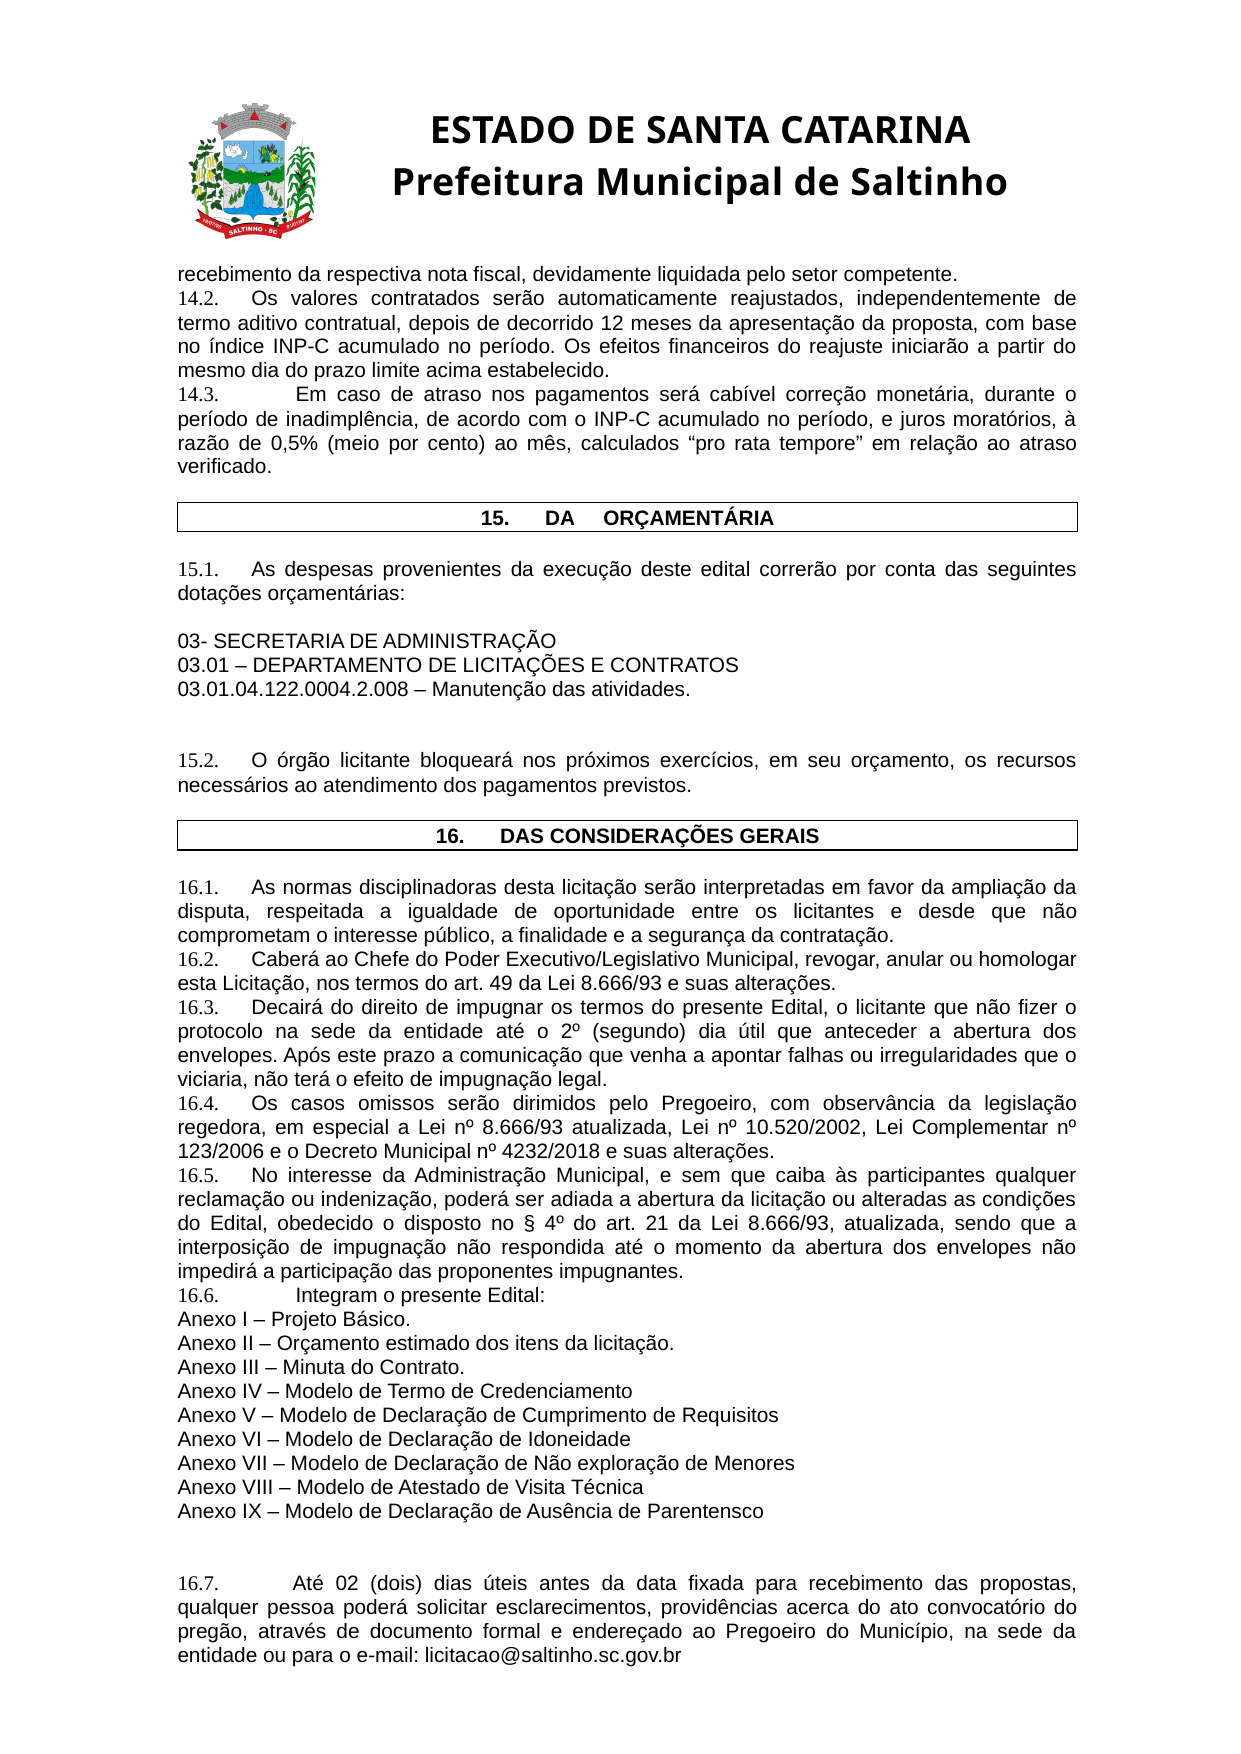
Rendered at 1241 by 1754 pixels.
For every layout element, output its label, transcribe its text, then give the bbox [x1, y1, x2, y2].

list Os valores contratados serão automaticamente reajustados, independentemente de termo aditivo contratual, depois de decorrido 12 meses da apresentação da proposta, com base no índice INP-C acumulado no período. Os efeitos financeiros do reajuste iniciarão a partir do mesmo dia do prazo limite acima estabelecido. [177, 286, 1078, 382]
text Anexo VII – Modelo de Declaração de Não exploração de Menores [177, 1451, 1078, 1475]
text Anexo VI – Modelo de Declaração de Idoneidade [177, 1427, 1078, 1451]
text Anexo III – Minuta do Contrato. [177, 1355, 1078, 1379]
list Decairá do direito de impugnar os termos do presente Edital, o licitante que não fizer o protocolo na sede da entidade até o 2º (segundo) dia útil que anteceder a abertura dos envelopes. Após este prazo a comunicação que venha a apontar falhas ou irregularidades que o viciaria, não terá o efeito de impugnação legal. [177, 995, 1078, 1091]
text 03- SECRETARIA DE ADMINISTRAÇÃO [177, 628, 1078, 652]
list No interesse da Administração Municipal, e sem que caiba às participantes qualquer reclamação ou indenização, poderá ser adiada a abertura da licitação ou alteradas as condições do Edital, obedecido o disposto no § 4º do art. 21 da Lei 8.666/93, atualizada, sendo que a interposição de impugnação não respondida até o momento da abertura dos envelopes não impedirá a participação das proponentes impugnantes. [177, 1163, 1078, 1283]
list As despesas provenientes da execução deste edital correrão por conta das seguintes dotações orçamentárias: [177, 556, 1078, 604]
text Anexo I – Projeto Básico. [177, 1307, 1078, 1331]
list Integram o presente Edital: [177, 1283, 1078, 1307]
text 03.01 – DEPARTAMENTO DE LICITAÇÕES E CONTRATOS [177, 652, 1078, 676]
text Anexo IV – Modelo de Termo de Credenciamento [177, 1379, 1078, 1403]
text Anexo V – Modelo de Declaração de Cumprimento de Requisitos [177, 1403, 1078, 1427]
text 03.01.04.122.0004.2.008 – Manutenção das atividades. [177, 676, 1078, 700]
text Anexo IX – Modelo de Declaração de Ausência de Parentensco [177, 1499, 1078, 1523]
list DAS CONSIDERAÇÕES GERAIS [178, 821, 1077, 849]
text Anexo II – Orçamento estimado dos itens da licitação. [177, 1331, 1078, 1355]
list Até 02 (dois) dias úteis antes da data fixada para recebimento das propostas, qualquer pessoa poderá solicitar esclarecimentos, providências acerca do ato convocatório do pregão, através de documento formal e endereçado ao Pregoeiro do Município, na sede da entidade ou para o e-mail: licitacao@saltinho.sc.gov.br [177, 1571, 1078, 1667]
list DA ORÇAMENTÁRIA [178, 503, 1077, 531]
list Os casos omissos serão dirimidos pelo Pregoeiro, com observância da legislação regedora, em especial a Lei nº 8.666/93 atualizada, Lei nº 10.520/2002, Lei Complementar nº 123/2006 e o Decreto Municipal nº 4232/2018 e suas alterações. [177, 1091, 1078, 1163]
list recebimento da respectiva nota fiscal, devidamente liquidada pelo setor competente. [177, 262, 1078, 286]
list O órgão licitante bloqueará nos próximos exercícios, em seu orçamento, os recursos necessários ao atendimento dos pagamentos previstos. [177, 748, 1078, 796]
list Caberá ao Chefe do Poder Executivo/Legislativo Municipal, revogar, anular ou homologar esta Licitação, nos termos do art. 49 da Lei 8.666/93 e suas alterações. [177, 947, 1078, 995]
list Em caso de atraso nos pagamentos será cabível correção monetária, durante o período de inadimplência, de acordo com o INP-C acumulado no período, e juros moratórios, à razão de 0,5% (meio por cento) ao mês, calculados “pro rata tempore” em relação ao atraso verificado. [177, 382, 1078, 478]
list As normas disciplinadoras desta licitação serão interpretadas em favor da ampliação da disputa, respeitada a igualdade de oportunidade entre os licitantes e desde que não comprometam o interesse público, a finalidade e a segurança da contratação. [177, 874, 1078, 947]
table_header [236, 724, 1237, 748]
text Anexo VIII – Modelo de Atestado de Visita Técnica [177, 1475, 1078, 1499]
